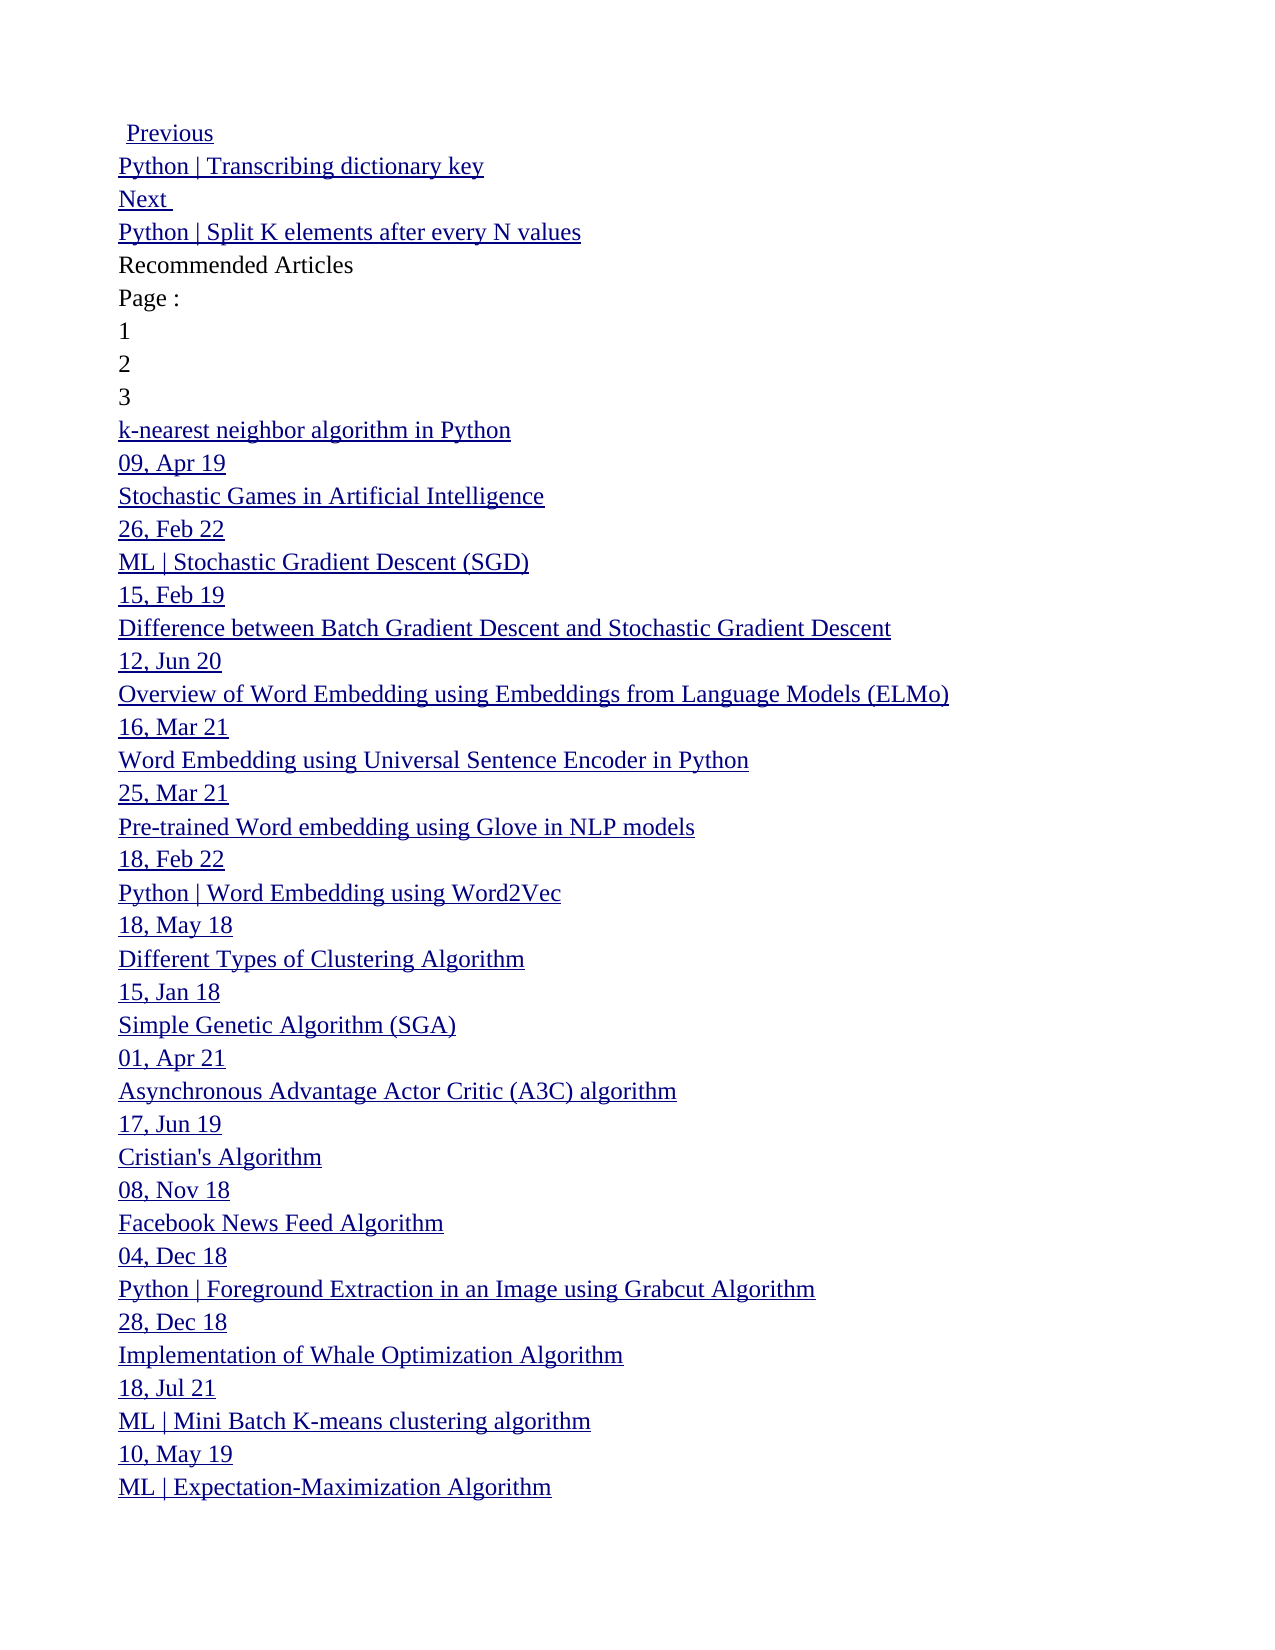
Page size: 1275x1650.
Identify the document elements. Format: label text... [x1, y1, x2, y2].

text 1 [118, 316, 1157, 345]
text 08, Nov 18 [118, 1175, 1157, 1203]
text Previous [126, 118, 1157, 147]
text 26, Feb 22 [118, 514, 1157, 543]
text Python | Transcribing dictionary key [118, 151, 1157, 180]
text 09, Apr 19 [118, 448, 1157, 477]
text 04, Dec 18 [118, 1241, 1157, 1269]
text Stochastic Games in Artificial Intelligence [118, 481, 1157, 510]
text Cristian's Algorithm [118, 1142, 1157, 1171]
text Asynchronous Advantage Actor Critic (A3C) algorithm [118, 1076, 1157, 1104]
text Pre-trained Word embedding using Glove in NLP models [118, 812, 1157, 840]
text Page : [118, 283, 1157, 312]
text 2 [118, 349, 1157, 378]
text 10, May 19 [118, 1439, 1157, 1468]
text Different Types of Clustering Algorithm [118, 944, 1157, 972]
text 15, Feb 19 [118, 580, 1157, 609]
text 16, Mar 21 [118, 712, 1157, 741]
text Python | Foreground Extraction in an Image using Grabcut Algorithm [118, 1274, 1157, 1303]
text ML | Mini Batch K-means clustering algorithm [118, 1406, 1157, 1435]
text 25, Mar 21 [118, 778, 1157, 807]
text Word Embedding using Universal Sentence Encoder in Python [118, 746, 1157, 774]
text k-nearest neighbor algorithm in Python [118, 415, 1157, 444]
text 15, Jan 18 [118, 977, 1157, 1005]
text 17, Jun 19 [118, 1109, 1157, 1137]
text Python | Word Embedding using Word2Vec [118, 878, 1157, 906]
text 01, Apr 21 [118, 1043, 1157, 1071]
text Python | Split K elements after every N values [118, 217, 1157, 246]
text Overview of Word Embedding using Embeddings from Language Models (ELMo) [118, 679, 1157, 708]
text 18, Jul 21 [118, 1373, 1157, 1402]
text Facebook News Feed Algorithm [118, 1208, 1157, 1237]
text ML | Expectation-Maximization Algorithm [118, 1472, 1157, 1501]
text Implementation of Whale Optimization Algorithm [118, 1340, 1157, 1369]
text 12, Jun 20 [118, 646, 1157, 675]
text 18, Feb 22 [118, 844, 1157, 873]
text Recommended Articles [118, 250, 1157, 279]
text 18, May 18 [118, 911, 1157, 939]
text ML | Stochastic Gradient Descent (SGD) [118, 547, 1157, 576]
text 28, Dec 18 [118, 1307, 1157, 1336]
text Simple Genetic Algorithm (SGA) [118, 1010, 1157, 1038]
text Next [118, 184, 1149, 213]
text 3 [118, 382, 1157, 411]
text Difference between Batch Gradient Descent and Stochastic Gradient Descent [118, 613, 1157, 642]
